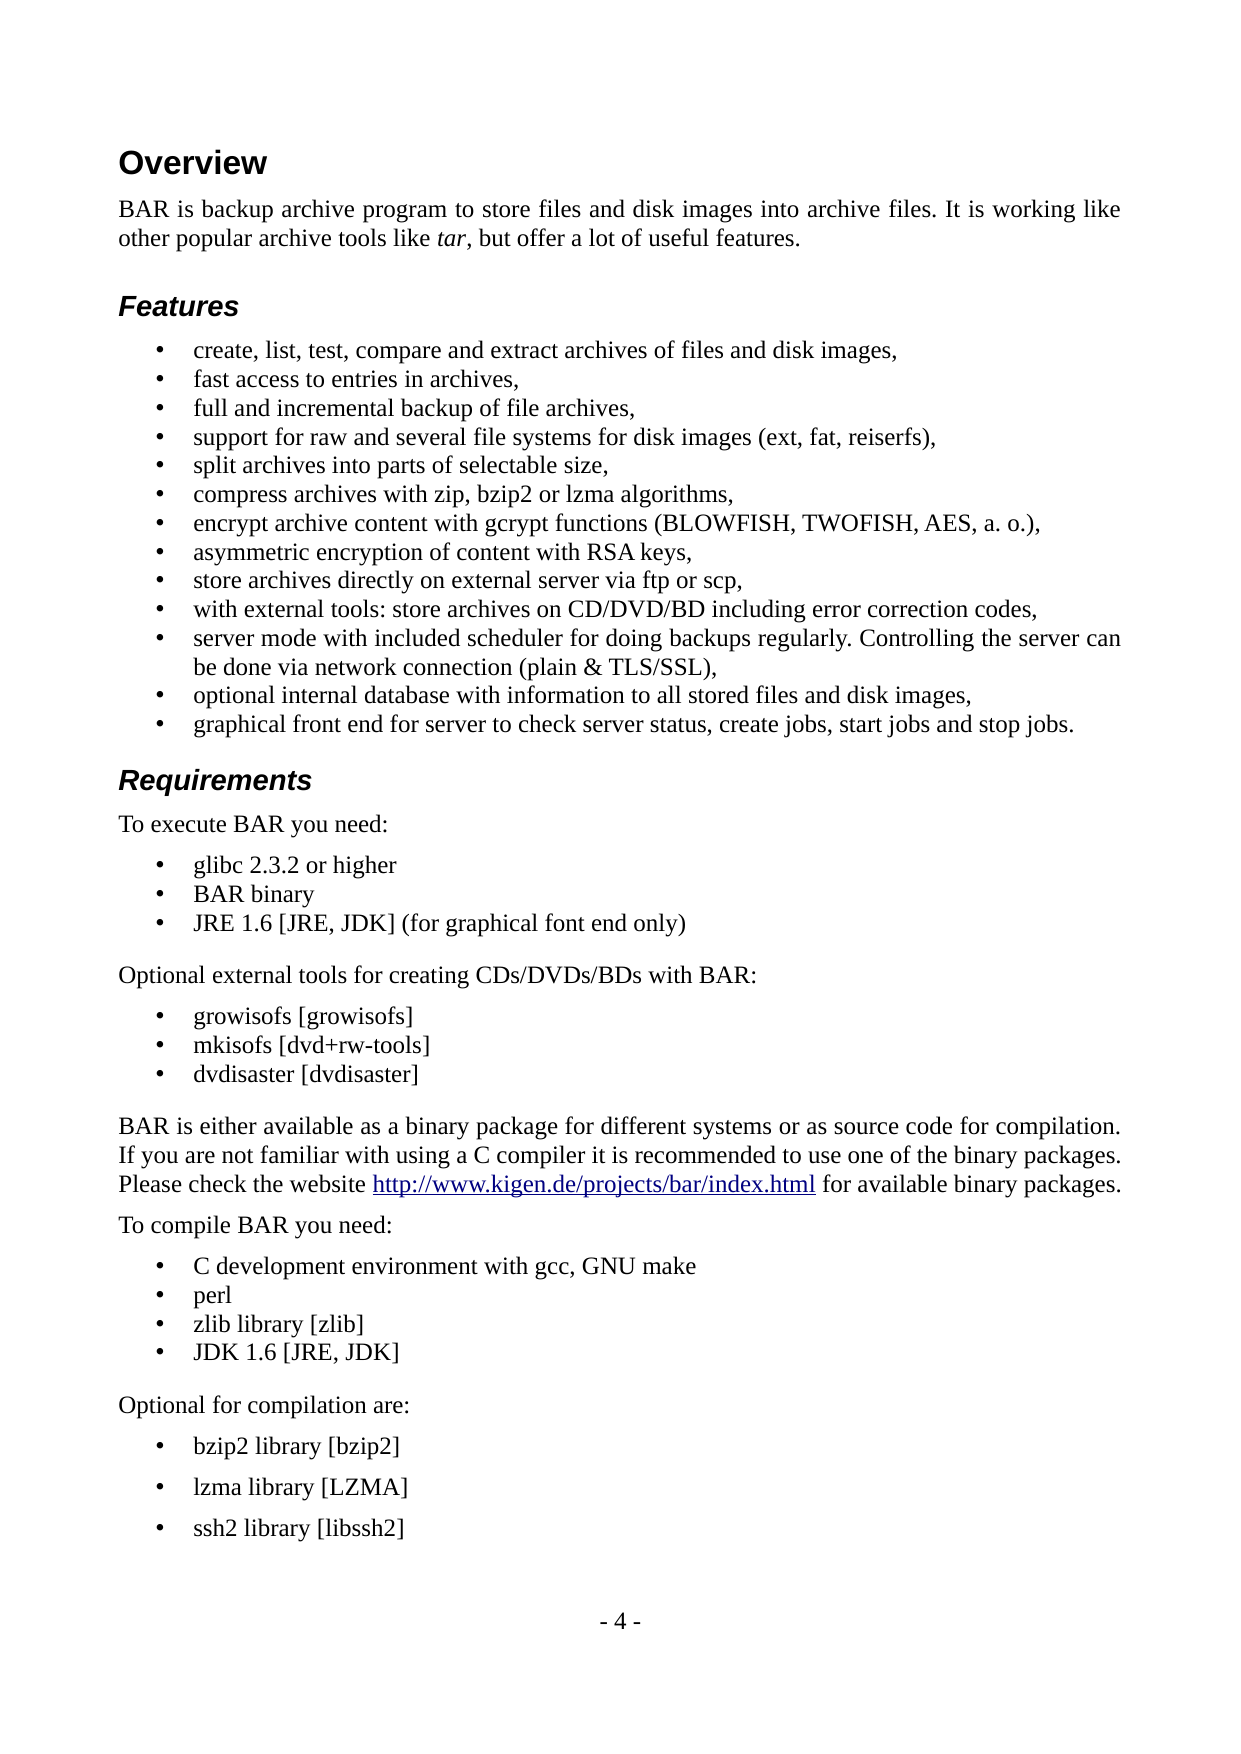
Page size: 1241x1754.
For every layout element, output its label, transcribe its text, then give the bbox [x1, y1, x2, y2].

list graphical front end for server to check server status, create jobs, start jobs and stop jobs. [156, 709, 1122, 738]
text To execute BAR you need: [118, 809, 1122, 838]
subtitle Requirements [118, 763, 1122, 796]
list fast access to entries in archives, [156, 364, 1122, 393]
list asymmetric encryption of content with RSA keys, [156, 537, 1122, 565]
list growisofs [growisofs] [156, 1001, 1122, 1030]
text BAR is backup archive program to store files and disk images into archive files. It is working like other popular archive tools like tar, but offer a lot of useful features. [118, 194, 1122, 252]
text Optional external tools for creating CDs/DVDs/BDs with BAR: [118, 960, 1122, 989]
list perl [156, 1280, 1122, 1309]
text BAR is either available as a binary package for different systems or as source code for compilation. If you are not familiar with using a C compiler it is recommended to use one of the binary packages. Please check the website http://www.kigen.de/projects/bar/index.html for available binary packages. [118, 1111, 1122, 1197]
list JDK 1.6 [JRE, JDK] [156, 1337, 1122, 1366]
list JRE 1.6 [JRE, JDK] (for graphical font end only) [156, 908, 1122, 936]
list compress archives with zip, bzip2 or lzma algorithms, [156, 479, 1122, 508]
list mkisofs [dvd+rw-tools] [156, 1030, 1122, 1059]
list full and incremental backup of file archives, [156, 393, 1122, 422]
subtitle Features [118, 289, 1122, 323]
list glibc 2.3.2 or higher [156, 850, 1122, 879]
list with external tools: store archives on CD/DVD/BD including error correction codes, [156, 594, 1122, 623]
list lzma library [LZMA] [156, 1472, 1122, 1501]
list ssh2 library [libssh2] [156, 1513, 1122, 1542]
list BAR binary [156, 879, 1122, 908]
text Optional for compilation are: [118, 1390, 1122, 1418]
list bzip2 library [bzip2] [156, 1431, 1122, 1460]
list zlib library [zlib] [156, 1309, 1122, 1337]
list support for raw and several file systems for disk images (ext, fat, reiserfs), [156, 422, 1122, 450]
list dvdisaster [dvdisaster] [156, 1059, 1122, 1087]
text To compile BAR you need: [118, 1210, 1122, 1239]
list C development environment with gcc, GNU make [156, 1251, 1122, 1280]
list optional internal database with information to all stored files and disk images, [156, 680, 1122, 709]
list server mode with included scheduler for doing backups regularly. Controlling the server can be done via network connection (plain & TLS/SSL), [156, 623, 1122, 680]
list store archives directly on external server via ftp or scp, [156, 565, 1122, 594]
subtitle Overview [118, 143, 1122, 182]
list encrypt archive content with gcrypt functions (BLOWFISH, TWOFISH, AES, a. o.), [156, 508, 1122, 537]
list create, list, test, compare and extract archives of files and disk images, [156, 335, 1122, 364]
list split archives into parts of selectable size, [156, 450, 1122, 479]
